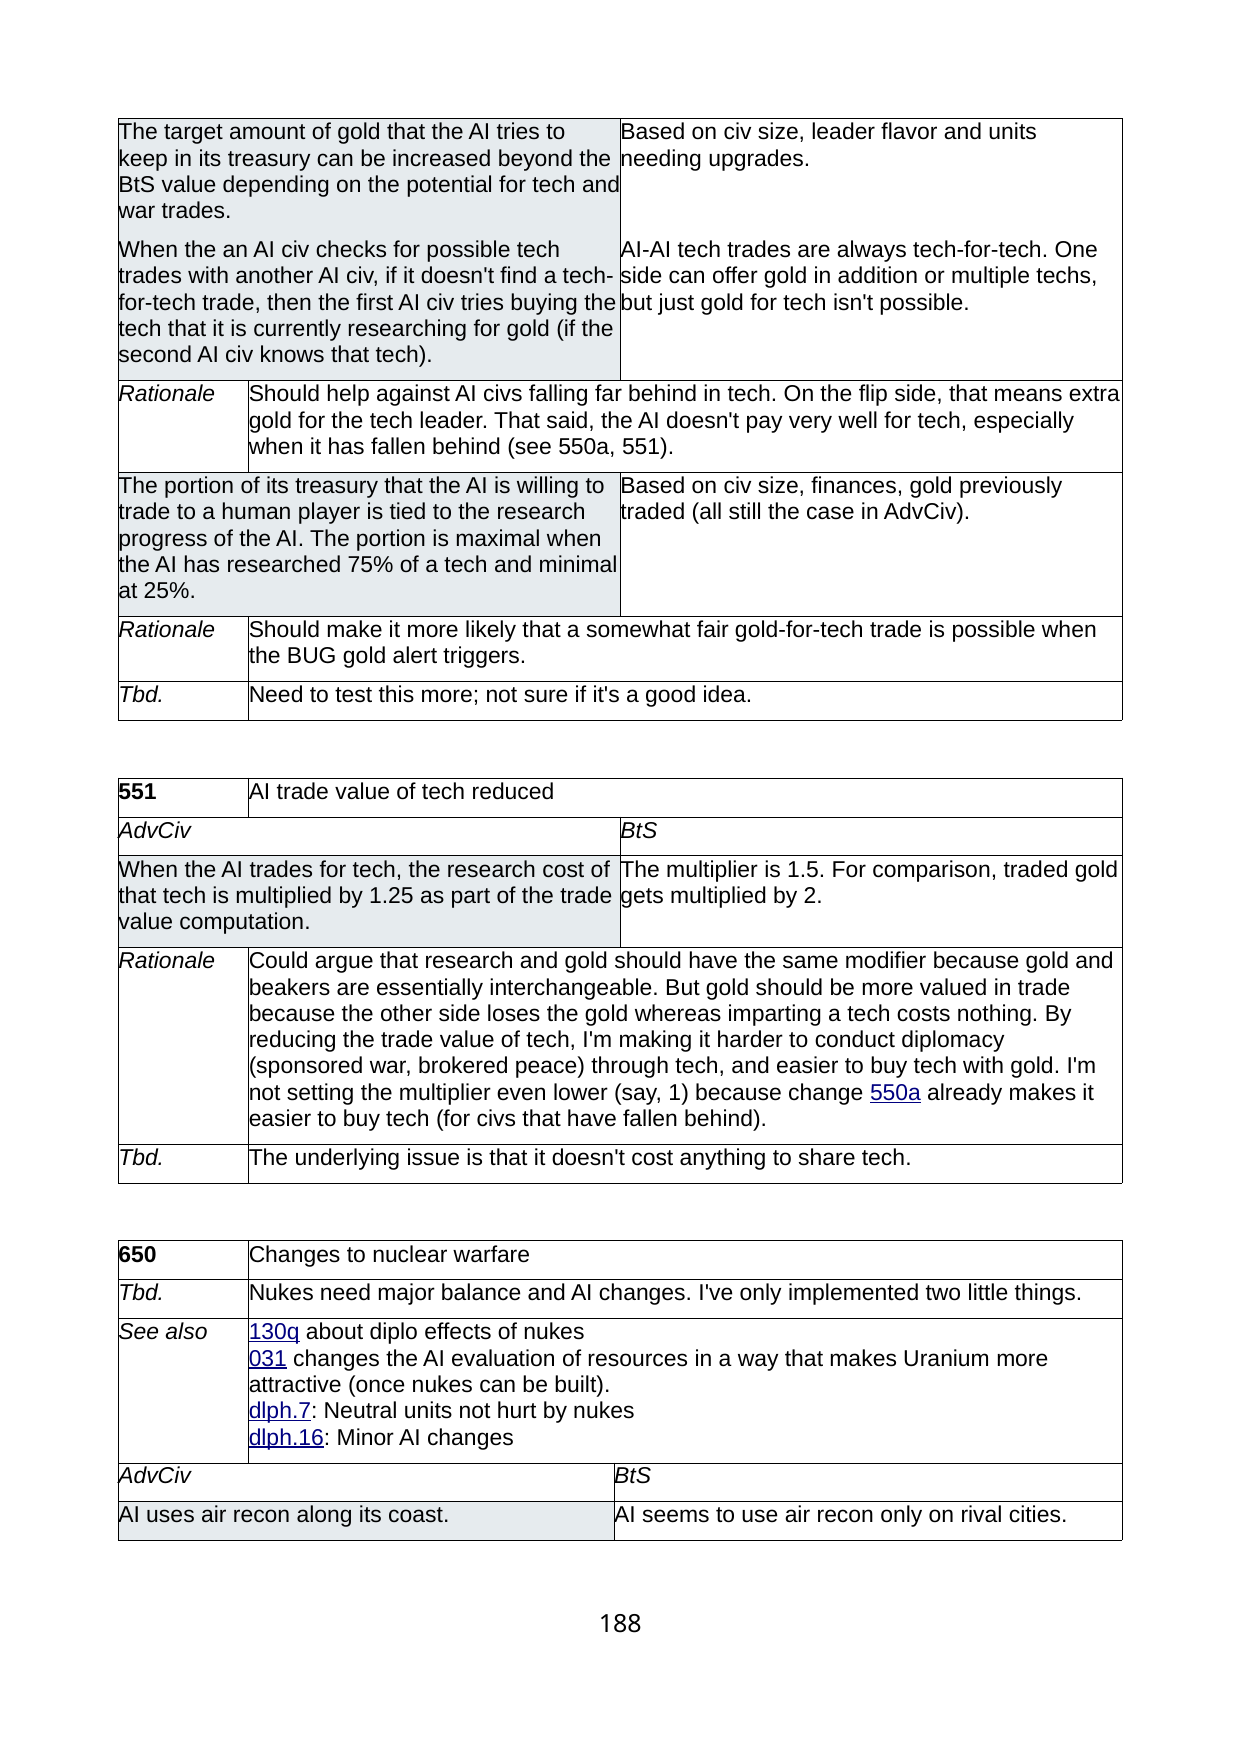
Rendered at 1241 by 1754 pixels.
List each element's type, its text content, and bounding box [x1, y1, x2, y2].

table_cell The target amount of gold that the AI tries to keep in its treasury can be increased beyond the BtS value depending on the potential for tech and war trades. When the an AI civ checks for possible tech trades with another AI civ, if it doesn't find a tech-for-tech trade, then the first AI civ tries buying the tech that it is currently researching for gold (if the second AI civ knows that tech). [119, 119, 620, 380]
table_header 551 [119, 779, 248, 817]
table_header AI trade value of tech reduced [249, 779, 1122, 817]
table_cell Rationale [119, 617, 248, 681]
table_cell Rationale [119, 948, 248, 1144]
table_cell AdvCiv [119, 818, 620, 855]
table_header Changes to nuclear warfare [249, 1241, 1122, 1279]
table_cell Rationale [119, 381, 248, 472]
table_cell AI seems to use air recon only on rival cities. [615, 1502, 1122, 1540]
table_cell The portion of its treasury that the AI is willing to trade to a human player is tied to the research progress of the AI. The portion is maximal when the AI has researched 75% of a tech and minimal at 25%. [119, 473, 620, 616]
table_cell BtS [615, 1464, 1122, 1501]
table_cell Nukes need major balance and AI changes. I've only implemented two little things. [249, 1280, 1122, 1318]
table_cell AI uses air recon along its coast. [119, 1502, 614, 1540]
table_cell Should make it more likely that a somewhat fair gold-for-tech trade is possible when the BUG gold alert triggers. [249, 617, 1122, 681]
table_cell BtS [621, 818, 1122, 855]
table_cell 130q about diplo effects of nukes 031 changes the AI evaluation of resources in a way that makes Uranium more attractive (once nukes can be built). dlph.7: Neutral units not hurt by nukes dlph.16: Minor AI changes [249, 1319, 1122, 1462]
table_cell Based on civ size, leader flavor and units needing upgrades. AI-AI tech trades are always tech-for-tech. One side can offer gold in addition or multiple techs, but just gold for tech isn't possible. [621, 119, 1122, 380]
table_cell Need to test this more; not sure if it's a good idea. [249, 682, 1122, 720]
table_cell Tbd. [119, 1280, 248, 1318]
table_cell The multiplier is 1.5. For comparison, traded gold gets multiplied by 2. [621, 856, 1122, 947]
table_header 650 [119, 1241, 248, 1279]
table_cell Should help against AI civs falling far behind in tech. On the flip side, that means extra gold for the tech leader. That said, the AI doesn't pay very well for tech, especially when it has fallen behind (see 550a, 551). [249, 381, 1122, 472]
table_cell See also [119, 1319, 248, 1462]
table_cell Based on civ size, finances, gold previously traded (all still the case in AdvCiv). [621, 473, 1122, 616]
table_cell AdvCiv [119, 1464, 614, 1501]
table_cell Tbd. [119, 1145, 248, 1183]
table_cell Tbd. [119, 682, 248, 720]
table_cell Could argue that research and gold should have the same modifier because gold and beakers are essentially interchangeable. But gold should be more valued in trade because the other side loses the gold whereas imparting a tech costs nothing. By reducing the trade value of tech, I'm making it harder to conduct diplomacy (sponsored war, brokered peace) through tech, and easier to buy tech with gold. I'm not setting the multiplier even lower (say, 1) because change 550a already makes it easier to buy tech (for civs that have fallen behind). [249, 948, 1122, 1144]
table_cell When the AI trades for tech, the research cost of that tech is multiplied by 1.25 as part of the trade value computation. [119, 856, 620, 947]
table_cell The underlying issue is that it doesn't cost anything to share tech. [249, 1145, 1122, 1183]
